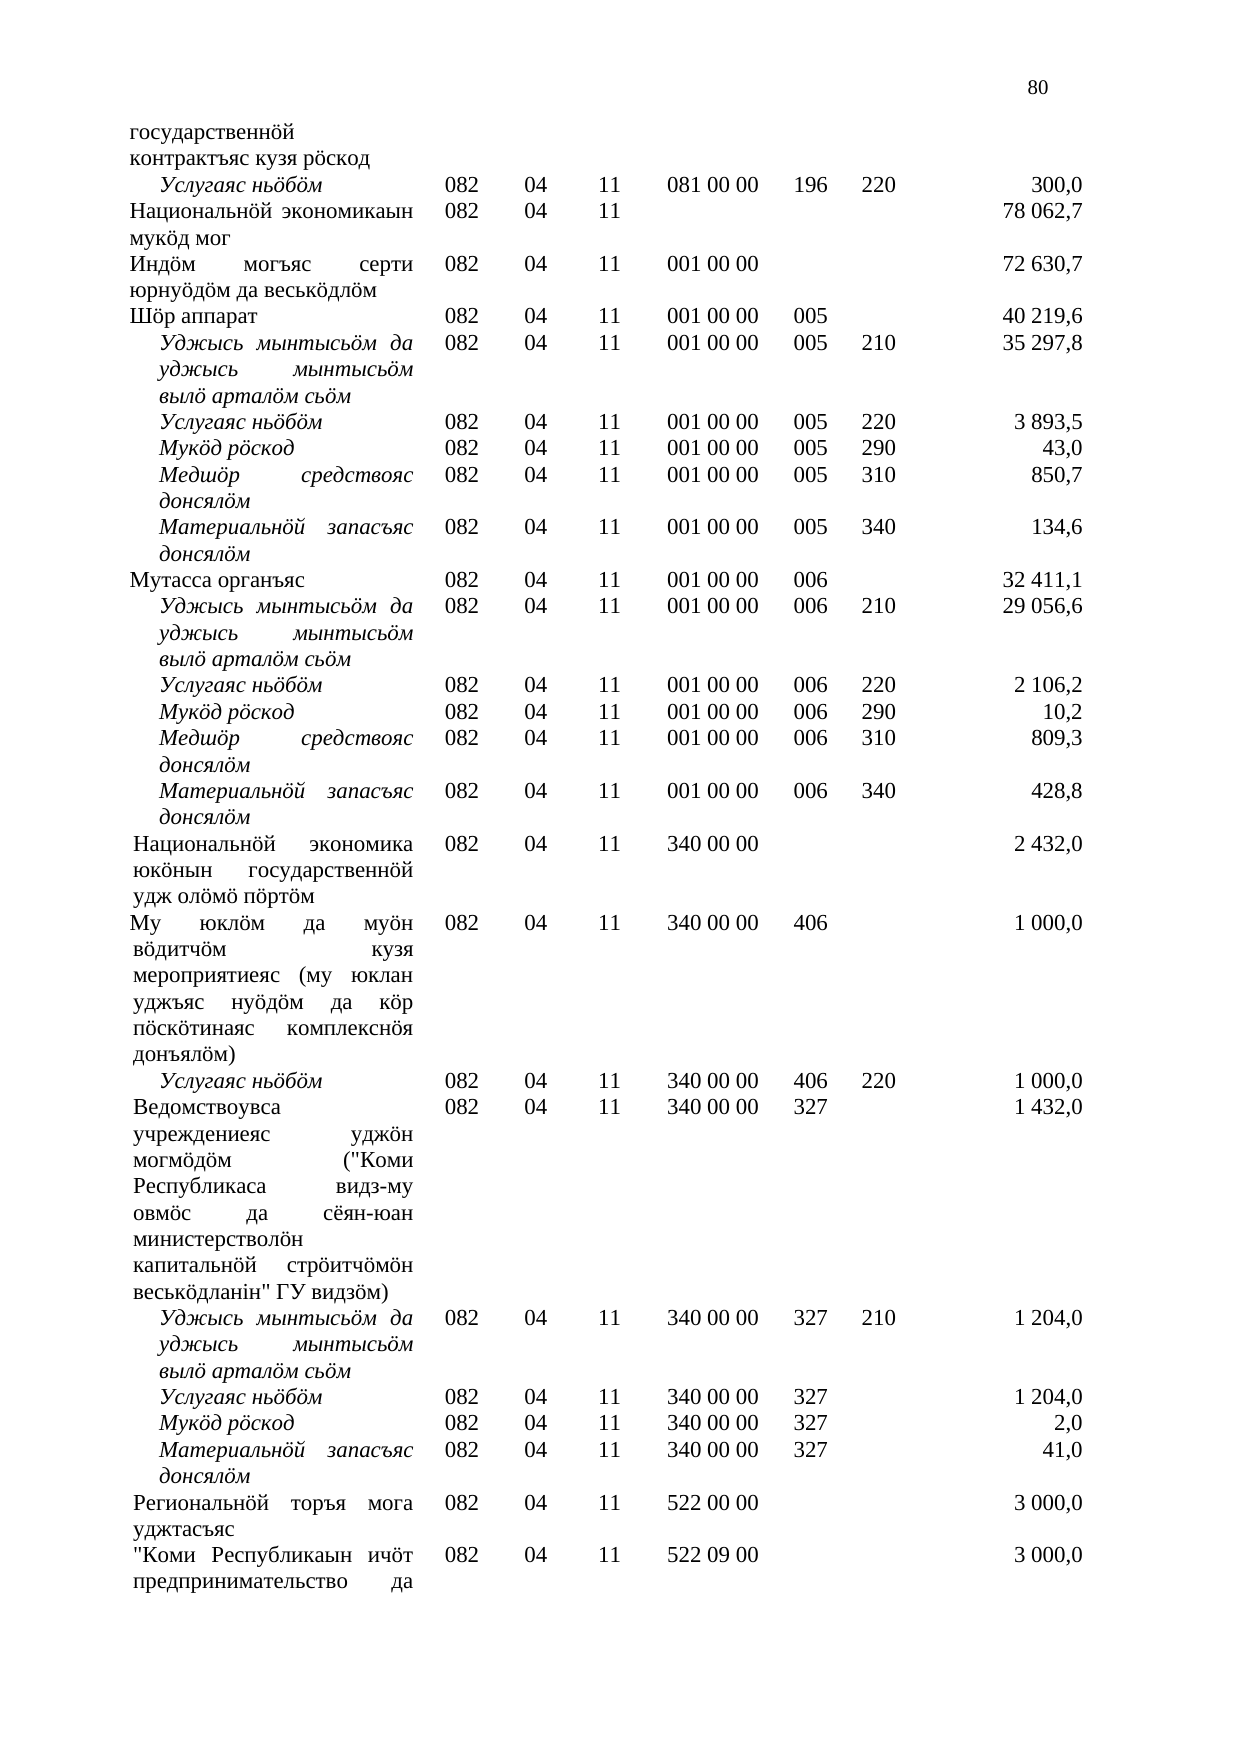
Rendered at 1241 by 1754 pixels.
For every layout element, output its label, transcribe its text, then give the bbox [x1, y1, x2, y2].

table_cell 327 [779, 1436, 842, 1488]
table_cell 29 056,6 [916, 593, 1094, 672]
table_cell 11 [573, 724, 646, 777]
table_cell 04 [499, 1093, 572, 1304]
table_cell Медшöр средствояс донсялöм [118, 724, 425, 777]
table_cell Уджысь мынтысьöм да уджысь мынтысьöм вылö арталöм сьöм [118, 593, 425, 672]
table_cell [499, 118, 572, 171]
table_cell [842, 566, 916, 592]
table_cell 1 000,0 [916, 909, 1094, 1067]
table_cell 220 [842, 672, 916, 698]
table_cell 082 [425, 408, 498, 434]
table_cell Уджысь мынтысьöм да уджысь мынтысьöм вылö арталöм сьöм [118, 329, 425, 408]
table_cell 04 [499, 329, 572, 408]
table_cell 327 [779, 1093, 842, 1304]
table_cell [842, 909, 916, 1067]
table_cell 082 [425, 1410, 498, 1436]
table_cell 082 [425, 171, 498, 197]
table_cell 04 [499, 303, 572, 329]
table_cell Мукöд рöскод [118, 698, 425, 724]
table_cell Ведомствоувса учреждениеяс уджöн могмöдöм ("Коми Республикаса видз-му овмöс да сёян-юан министерстволöн капитальнöй стрöитчöмöн веськöдланін" ГУ видзöм) [118, 1093, 425, 1304]
table_cell [842, 830, 916, 909]
table_cell 04 [499, 1410, 572, 1436]
table_cell 340 00 00 [646, 1304, 779, 1383]
table_cell 11 [573, 1489, 646, 1541]
table_cell 04 [499, 724, 572, 777]
table_cell 2 432,0 [916, 830, 1094, 909]
table_cell 11 [573, 1541, 646, 1594]
table_cell 522 00 00 [646, 1489, 779, 1541]
table_cell "Коми Республикаын ичöт предпринимательство да [118, 1541, 425, 1594]
table_cell [842, 1436, 916, 1488]
table_cell 04 [499, 909, 572, 1067]
table_cell 290 [842, 434, 916, 461]
table_cell 001 00 00 [646, 303, 779, 329]
table_cell [425, 118, 498, 171]
table_cell 001 00 00 [646, 672, 779, 698]
table_cell [779, 197, 842, 250]
table_cell 522 09 00 [646, 1541, 779, 1594]
table_cell 196 [779, 171, 842, 197]
table_cell 327 [779, 1383, 842, 1409]
table_cell Национальнöй экономика юкöнын государственнöй удж олöмö пöртöм [118, 830, 425, 909]
table_cell 04 [499, 1436, 572, 1488]
table_cell 082 [425, 909, 498, 1067]
table_cell 809,3 [916, 724, 1094, 777]
table_cell Индöм могъяс серти юрнуöдöм да веськöдлöм [118, 250, 425, 303]
table_cell 001 00 00 [646, 250, 779, 303]
table_cell 04 [499, 566, 572, 592]
table_cell 11 [573, 593, 646, 672]
table_cell 11 [573, 303, 646, 329]
table_cell 3 000,0 [916, 1489, 1094, 1541]
table_cell 11 [573, 672, 646, 698]
table_cell 340 [842, 777, 916, 830]
table_cell Мукöд рöскод [118, 434, 425, 461]
table_cell 006 [779, 566, 842, 592]
table_cell 11 [573, 171, 646, 197]
table_cell [842, 1383, 916, 1409]
table_cell 1 204,0 [916, 1383, 1094, 1409]
table_cell 11 [573, 777, 646, 830]
table_cell 406 [779, 1067, 842, 1093]
table_cell 082 [425, 434, 498, 461]
table_cell Региональнöй торъя мога уджтасъяс [118, 1489, 425, 1541]
table_cell 41,0 [916, 1436, 1094, 1488]
table_cell 082 [425, 250, 498, 303]
table_cell 006 [779, 777, 842, 830]
table_cell 850,7 [916, 461, 1094, 513]
table_cell 310 [842, 724, 916, 777]
table_cell 081 00 00 [646, 171, 779, 197]
table_cell Шöр аппарат [118, 303, 425, 329]
table_cell Уджысь мынтысьöм да уджысь мынтысьöм вылö арталöм сьöм [118, 1304, 425, 1383]
table_cell 428,8 [916, 777, 1094, 830]
table_cell 082 [425, 303, 498, 329]
table_cell 11 [573, 408, 646, 434]
table_cell 134,6 [916, 514, 1094, 566]
table_cell 006 [779, 593, 842, 672]
table_cell 082 [425, 461, 498, 513]
table_cell 001 00 00 [646, 698, 779, 724]
table_cell [842, 1093, 916, 1304]
table_cell 2 106,2 [916, 672, 1094, 698]
table_cell 210 [842, 1304, 916, 1383]
table_cell Му юклöм да муöн вöдитчöм кузя мероприятиеяс (му юклан уджъяс нуöдöм да кöр пöскöтинаяс комплекснöя донъялöм) [118, 909, 425, 1067]
table_cell 35 297,8 [916, 329, 1094, 408]
table_cell Услугаяс ньöбöм [118, 1067, 425, 1093]
table_cell 001 00 00 [646, 566, 779, 592]
table_cell 327 [779, 1410, 842, 1436]
table_cell 1 204,0 [916, 1304, 1094, 1383]
table_cell 082 [425, 566, 498, 592]
table_cell [779, 1541, 842, 1594]
table_cell 220 [842, 1067, 916, 1093]
table_cell 082 [425, 197, 498, 250]
table_cell 11 [573, 909, 646, 1067]
table_cell 11 [573, 250, 646, 303]
table_cell 210 [842, 593, 916, 672]
table_cell 001 00 00 [646, 514, 779, 566]
table_cell 04 [499, 1304, 572, 1383]
table_cell 340 [842, 514, 916, 566]
table_cell 300,0 [916, 171, 1094, 197]
table_cell 11 [573, 1410, 646, 1436]
table_cell 005 [779, 514, 842, 566]
table_cell 40 219,6 [916, 303, 1094, 329]
table_cell государственнöй контрактъяс кузя рöскод [118, 118, 425, 171]
table_cell 001 00 00 [646, 461, 779, 513]
table_cell 340 00 00 [646, 909, 779, 1067]
table_cell [779, 118, 842, 171]
table_cell Услугаяс ньöбöм [118, 171, 425, 197]
table_cell [842, 1410, 916, 1436]
table_cell 32 411,1 [916, 566, 1094, 592]
table_cell 005 [779, 434, 842, 461]
table_cell 082 [425, 329, 498, 408]
table_cell 005 [779, 329, 842, 408]
table_cell [842, 303, 916, 329]
table_cell 082 [425, 1304, 498, 1383]
table_cell 082 [425, 698, 498, 724]
table_cell 3 000,0 [916, 1541, 1094, 1594]
table_cell 082 [425, 724, 498, 777]
table_cell 11 [573, 1383, 646, 1409]
table_cell 78 062,7 [916, 197, 1094, 250]
table_cell 04 [499, 434, 572, 461]
table_cell 340 00 00 [646, 1383, 779, 1409]
table_cell Материальнöй запасъяс донсялöм [118, 777, 425, 830]
table_cell 04 [499, 250, 572, 303]
table_cell 04 [499, 171, 572, 197]
table_cell [916, 118, 1094, 171]
table_cell 001 00 00 [646, 434, 779, 461]
table_cell 082 [425, 1436, 498, 1488]
table_cell 082 [425, 1383, 498, 1409]
table_cell 210 [842, 329, 916, 408]
table_cell 1 000,0 [916, 1067, 1094, 1093]
table_cell [646, 197, 779, 250]
table_cell [573, 118, 646, 171]
table_cell 72 630,7 [916, 250, 1094, 303]
table_cell 001 00 00 [646, 593, 779, 672]
table_cell 001 00 00 [646, 329, 779, 408]
table_cell [842, 250, 916, 303]
table_cell 082 [425, 1093, 498, 1304]
table_cell 3 893,5 [916, 408, 1094, 434]
table_cell 310 [842, 461, 916, 513]
table_cell 11 [573, 329, 646, 408]
table_cell 11 [573, 1304, 646, 1383]
table_cell 082 [425, 830, 498, 909]
table_cell 11 [573, 461, 646, 513]
table_cell 340 00 00 [646, 1093, 779, 1304]
table_cell 406 [779, 909, 842, 1067]
table_cell Материальнöй запасъяс донсялöм [118, 514, 425, 566]
table_cell Услугаяс ньöбöм [118, 408, 425, 434]
table_cell [779, 830, 842, 909]
table_cell 04 [499, 1489, 572, 1541]
table_cell Услугаяс ньöбöм [118, 672, 425, 698]
table_cell 006 [779, 698, 842, 724]
table_cell 006 [779, 672, 842, 698]
table_cell 04 [499, 1067, 572, 1093]
table_cell Материальнöй запасъяс донсялöм [118, 1436, 425, 1488]
table_cell [842, 197, 916, 250]
table_cell 001 00 00 [646, 777, 779, 830]
table_cell 327 [779, 1304, 842, 1383]
table_cell 290 [842, 698, 916, 724]
table_cell 1 432,0 [916, 1093, 1094, 1304]
table_cell Медшöр средствояс донсялöм [118, 461, 425, 513]
table_cell [779, 250, 842, 303]
table_cell 340 00 00 [646, 1410, 779, 1436]
table_cell 11 [573, 514, 646, 566]
table_cell 04 [499, 514, 572, 566]
table_cell 082 [425, 1067, 498, 1093]
table_cell 11 [573, 197, 646, 250]
table_cell 43,0 [916, 434, 1094, 461]
table_cell [842, 1489, 916, 1541]
table_cell 04 [499, 777, 572, 830]
table_cell 04 [499, 830, 572, 909]
table_cell 082 [425, 777, 498, 830]
table_cell 220 [842, 171, 916, 197]
table_cell 04 [499, 461, 572, 513]
table_cell 220 [842, 408, 916, 434]
table_cell Национальнöй экономикаын мукöд мог [118, 197, 425, 250]
table_cell 11 [573, 1093, 646, 1304]
table_cell 11 [573, 698, 646, 724]
table_cell 001 00 00 [646, 408, 779, 434]
table_cell 082 [425, 1489, 498, 1541]
table_cell 340 00 00 [646, 1067, 779, 1093]
table_cell 005 [779, 408, 842, 434]
table_cell 10,2 [916, 698, 1094, 724]
table_cell 006 [779, 724, 842, 777]
table_cell 04 [499, 197, 572, 250]
table_cell 082 [425, 1541, 498, 1594]
table_cell 340 00 00 [646, 830, 779, 909]
table_cell [842, 1541, 916, 1594]
table_cell 005 [779, 461, 842, 513]
table_cell [842, 118, 916, 171]
table_cell [646, 118, 779, 171]
table_cell 11 [573, 1067, 646, 1093]
table_cell 04 [499, 672, 572, 698]
table_cell 082 [425, 514, 498, 566]
table_cell 001 00 00 [646, 724, 779, 777]
table_cell 11 [573, 1436, 646, 1488]
table_cell 11 [573, 434, 646, 461]
table_cell 11 [573, 566, 646, 592]
table_cell 11 [573, 830, 646, 909]
table_cell Мукöд рöскод [118, 1410, 425, 1436]
table_cell 082 [425, 672, 498, 698]
table_cell Услугаяс ньöбöм [118, 1383, 425, 1409]
table_cell 04 [499, 408, 572, 434]
table_cell 082 [425, 593, 498, 672]
table_cell [779, 1489, 842, 1541]
table_cell 04 [499, 698, 572, 724]
table_cell 04 [499, 1541, 572, 1594]
table_cell 340 00 00 [646, 1436, 779, 1488]
table_cell 04 [499, 1383, 572, 1409]
table_cell 2,0 [916, 1410, 1094, 1436]
table_cell 04 [499, 593, 572, 672]
table_cell 005 [779, 303, 842, 329]
table_cell Мутасса органъяс [118, 566, 425, 592]
